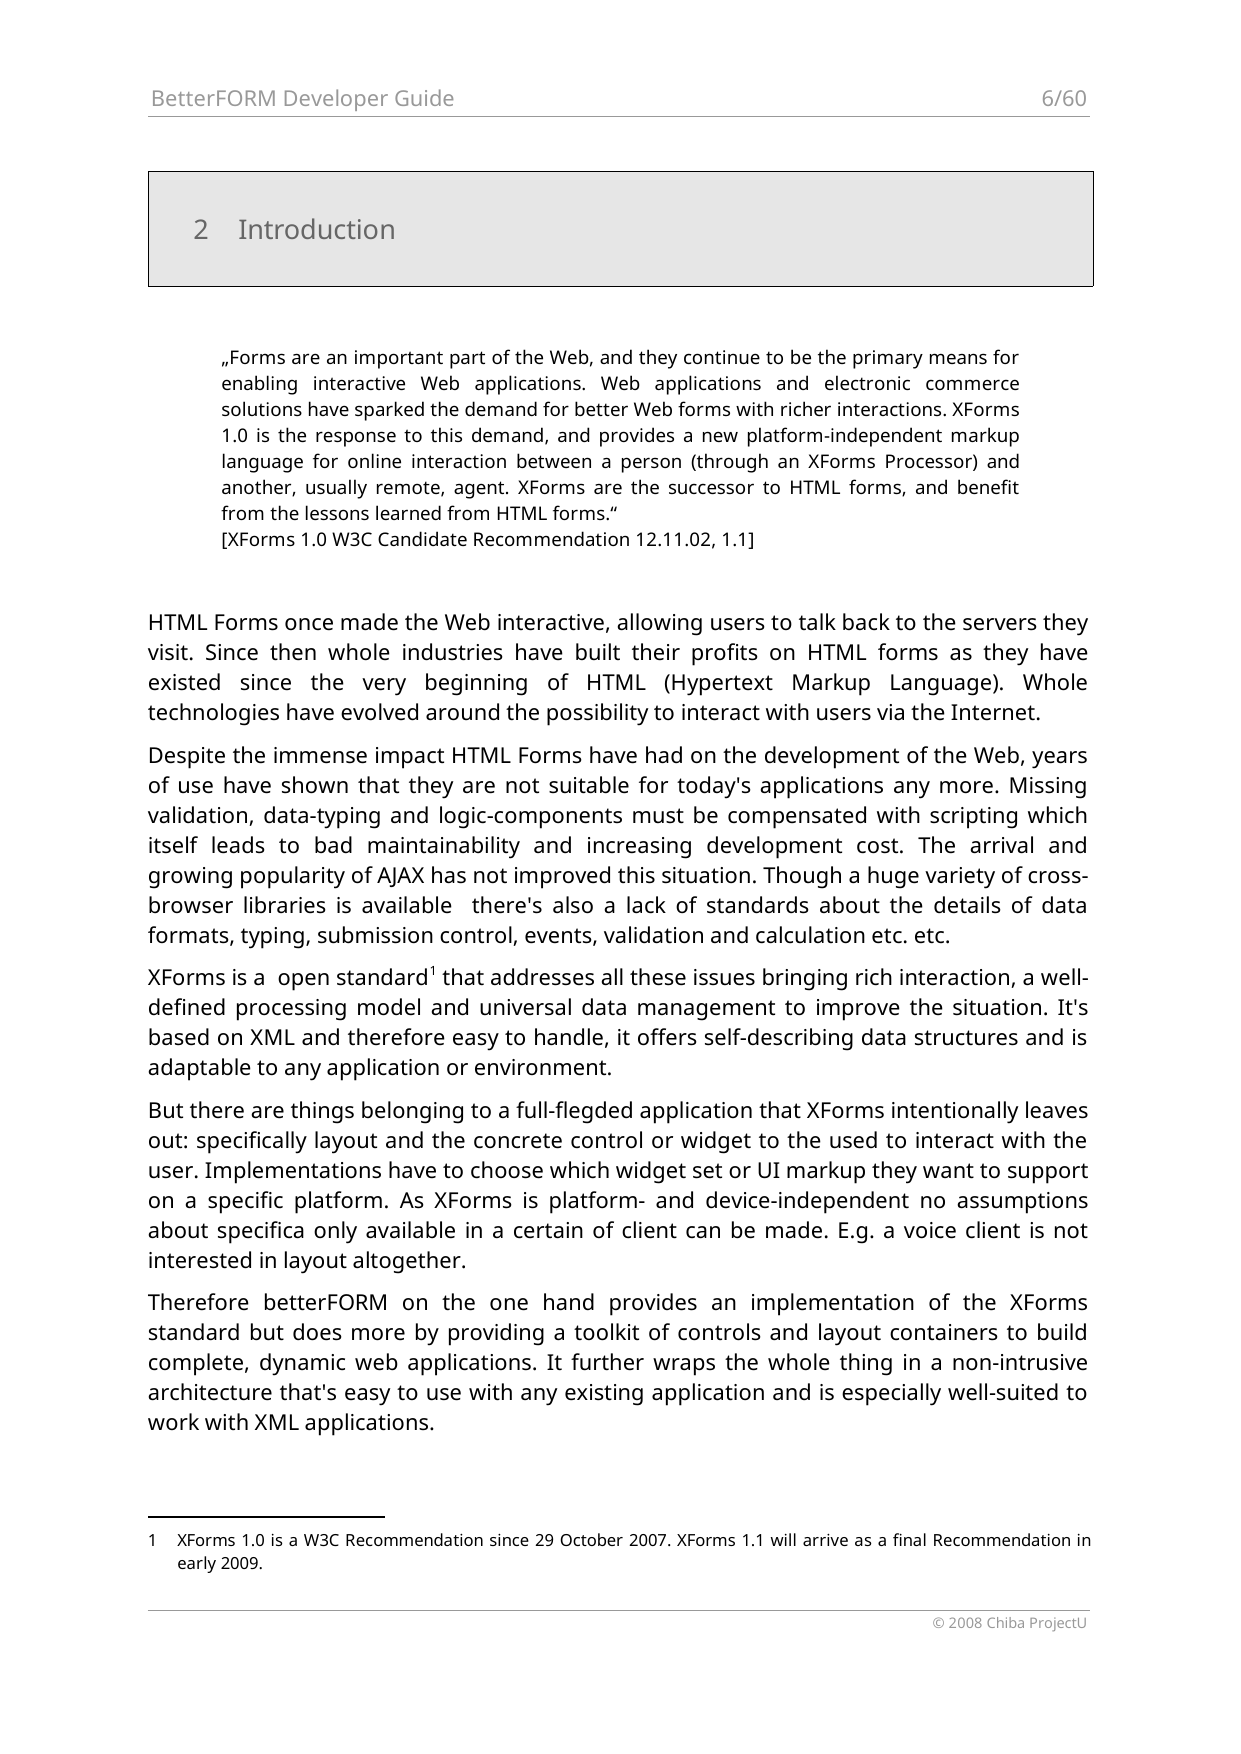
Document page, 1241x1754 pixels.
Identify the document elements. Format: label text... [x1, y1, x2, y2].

text XForms 1.0 is a W3C Recommendation since 29 October 2007. XForms 1.1 will arrive as a final Recommendation in early 2009. [148, 1529, 1093, 1574]
text Despite the immense impact HTML Forms have had on the development of the Web, years of use have shown that they are not suitable for today's applications any more. Missing validation, data-typing and logic-components must be compensated with scripting which itself leads to bad maintainability and increasing development cost. The arrival and growing popularity of AJAX has not improved this situation. Though a huge variety of cross-browser libraries is available there's also a lack of standards about the details of data formats, typing, submission control, events, validation and calculation etc. etc. [148, 739, 1090, 949]
subtitle Introduction [149, 172, 1093, 286]
text Therefore betterFORM on the one hand provides an implementation of the XForms standard but does more by providing a toolkit of controls and layout containers to build complete, dynamic web applications. It further wraps the whole thing in a non-intrusive architecture that's easy to use with any existing application and is especially well-suited to work with XML applications. [148, 1287, 1090, 1437]
text „Forms are an important part of the Web, and they continue to be the primary means for enabling interactive Web applications. Web applications and electronic commerce solutions have sparked the demand for better Web forms with richer interactions. XForms 1.0 is the response to this demand, and provides a new platform-independent markup language for online interaction between a person (through an XForms Processor) and another, usually remote, agent. XForms are the successor to HTML forms, and benefit from the lessons learned from HTML forms.“ [XForms 1.0 W3C Candidate Recommendation 12.11.02, 1.1] [221, 344, 1021, 552]
text But there are things belonging to a full-flegded application that XForms intentionally leaves out: specifically layout and the concrete control or widget to the used to interact with the user. Implementations have to choose which widget set or UI markup they want to support on a specific platform. As XForms is platform- and device-independent no assumptions about specifica only available in a certain of client can be made. E.g. a voice client is not interested in layout altogether. [148, 1094, 1090, 1274]
text XForms is a open standard that addresses all these issues bringing rich interaction, a well-defined processing model and universal data management to improve the situation. It's based on XML and therefore easy to handle, it offers self-describing data structures and is adaptable to any application or environment. [148, 962, 1090, 1082]
text HTML Forms once made the Web interactive, allowing users to talk back to the servers they visit. Since then whole industries have built their profits on HTML forms as they have existed since the very beginning of HTML (Hypertext Markup Language). Whole technologies have evolved around the possibility to interact with users via the Internet. [148, 607, 1090, 727]
